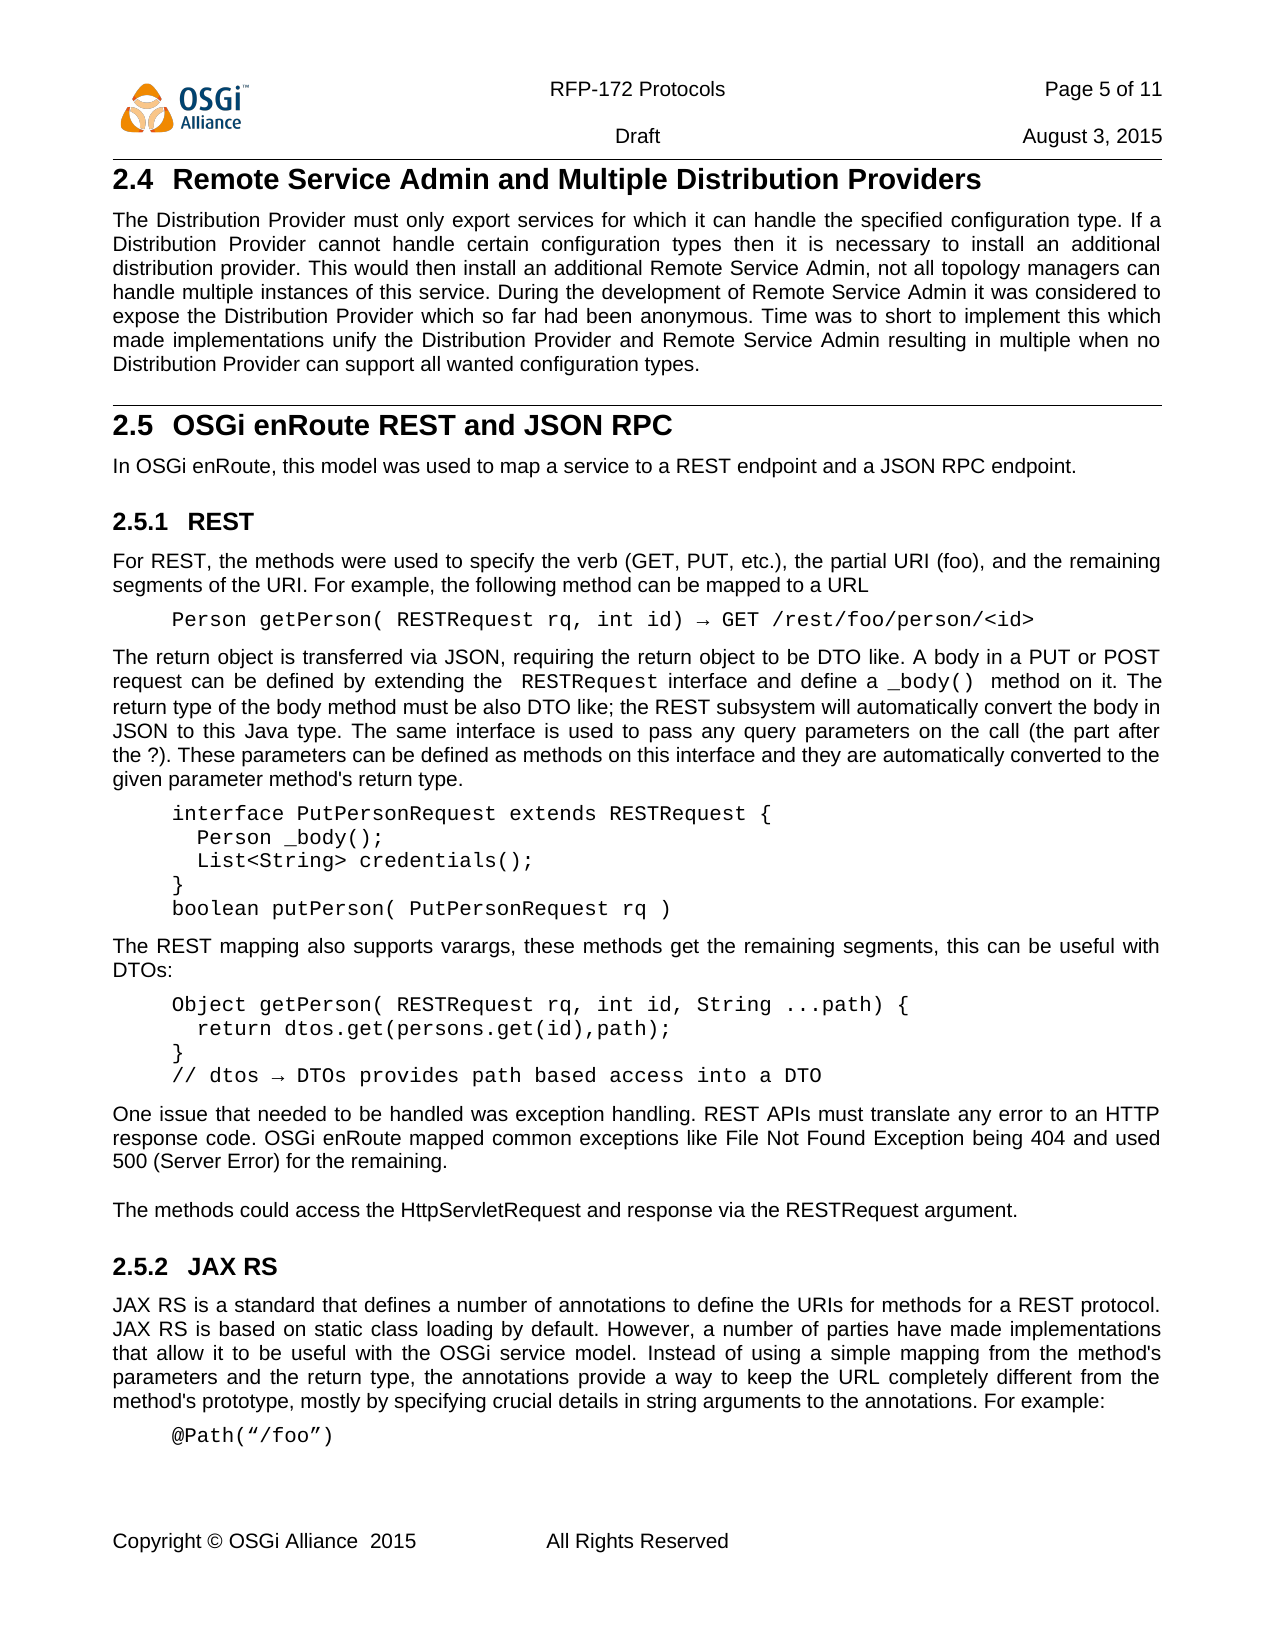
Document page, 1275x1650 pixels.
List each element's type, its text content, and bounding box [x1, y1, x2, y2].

subtitle JAX RS [112, 1251, 1162, 1280]
picture [113, 76, 257, 140]
text } [172, 1042, 1162, 1065]
text List<String> credentials(); [172, 851, 1162, 874]
text The methods could access the HttpServletRequest and response via the RESTRequest argument. [112, 1198, 1162, 1222]
subtitle REST [112, 507, 1162, 536]
subtitle Remote Service Admin and Multiple Distribution Providers [112, 160, 1162, 196]
text @Path(“/foo”) [172, 1425, 1162, 1449]
text // dtos → DTOs provides path based access into a DTO [172, 1065, 1162, 1089]
text In OSGi enRoute, this model was used to map a service to a REST endpoint and a JSON RPC endpoint. [112, 454, 1162, 478]
text boolean putPerson( PutPersonRequest rq ) [172, 898, 1162, 921]
text JAX RS is a standard that defines a number of annotations to define the URIs for methods for a REST protocol. JAX RS is based on static class loading by default. However, a number of parties have made implementations that allow it to be useful with the OSGi service model. Instead of using a simple mapping from the method's parameters and the return type, the annotations provide a way to keep the URL completely different from the method's prototype, mostly by specifying crucial details in string arguments to the annotations. For example: [112, 1293, 1162, 1412]
text interface PutPersonRequest extends RESTRequest { [172, 803, 1162, 827]
text } [172, 874, 1162, 898]
text The REST mapping also supports varargs, these methods get the remaining segments, this can be useful with DTOs: [112, 934, 1162, 982]
text The return object is transferred via JSON, requiring the return object to be DTO like. A body in a PUT or POST request can be defined by extending the RESTRequest interface and define a _body() method on it. The return type of the body method must be also DTO like; the REST subsystem will automatically convert the body in JSON to this Java type. The same interface is used to pass any query parameters on the call (the part after the ?). These parameters can be defined as methods on this interface and they are automatically converted to the given parameter method's return type. [112, 645, 1162, 791]
text For REST, the methods were used to specify the verb (GET, PUT, etc.), the partial URI (foo), and the remaining segments of the URI. For example, the following method can be mapped to a URL [112, 548, 1162, 596]
text Person getPerson( RESTRequest rq, int id) → GET /rest/foo/person/<id> [172, 609, 1162, 633]
text return dtos.get(persons.get(id),path); [172, 1018, 1162, 1042]
text Person _body(); [172, 827, 1162, 851]
text One issue that needed to be handled was exception handling. REST APIs must translate any error to an HTTP response code. OSGi enRoute mapped common exceptions like File Not Found Exception being 404 and used 500 (Server Error) for the remaining. [112, 1101, 1162, 1173]
text The Distribution Provider must only export services for which it can handle the specified configuration type. If a Distribution Provider cannot handle certain configuration types then it is necessary to install an additional distribution provider. This would then install an additional Remote Service Admin, not all topology managers can handle multiple instances of this service. During the development of Remote Service Admin it was considered to expose the Distribution Provider which so far had been anonymous. Time was to short to implement this which made implementations unify the Distribution Provider and Remote Service Admin resulting in multiple when no Distribution Provider can support all wanted configuration types. [112, 208, 1162, 376]
text Object getPerson( RESTRequest rq, int id, String ...path) { [172, 994, 1162, 1018]
subtitle OSGi enRoute REST and JSON RPC [112, 406, 1162, 442]
